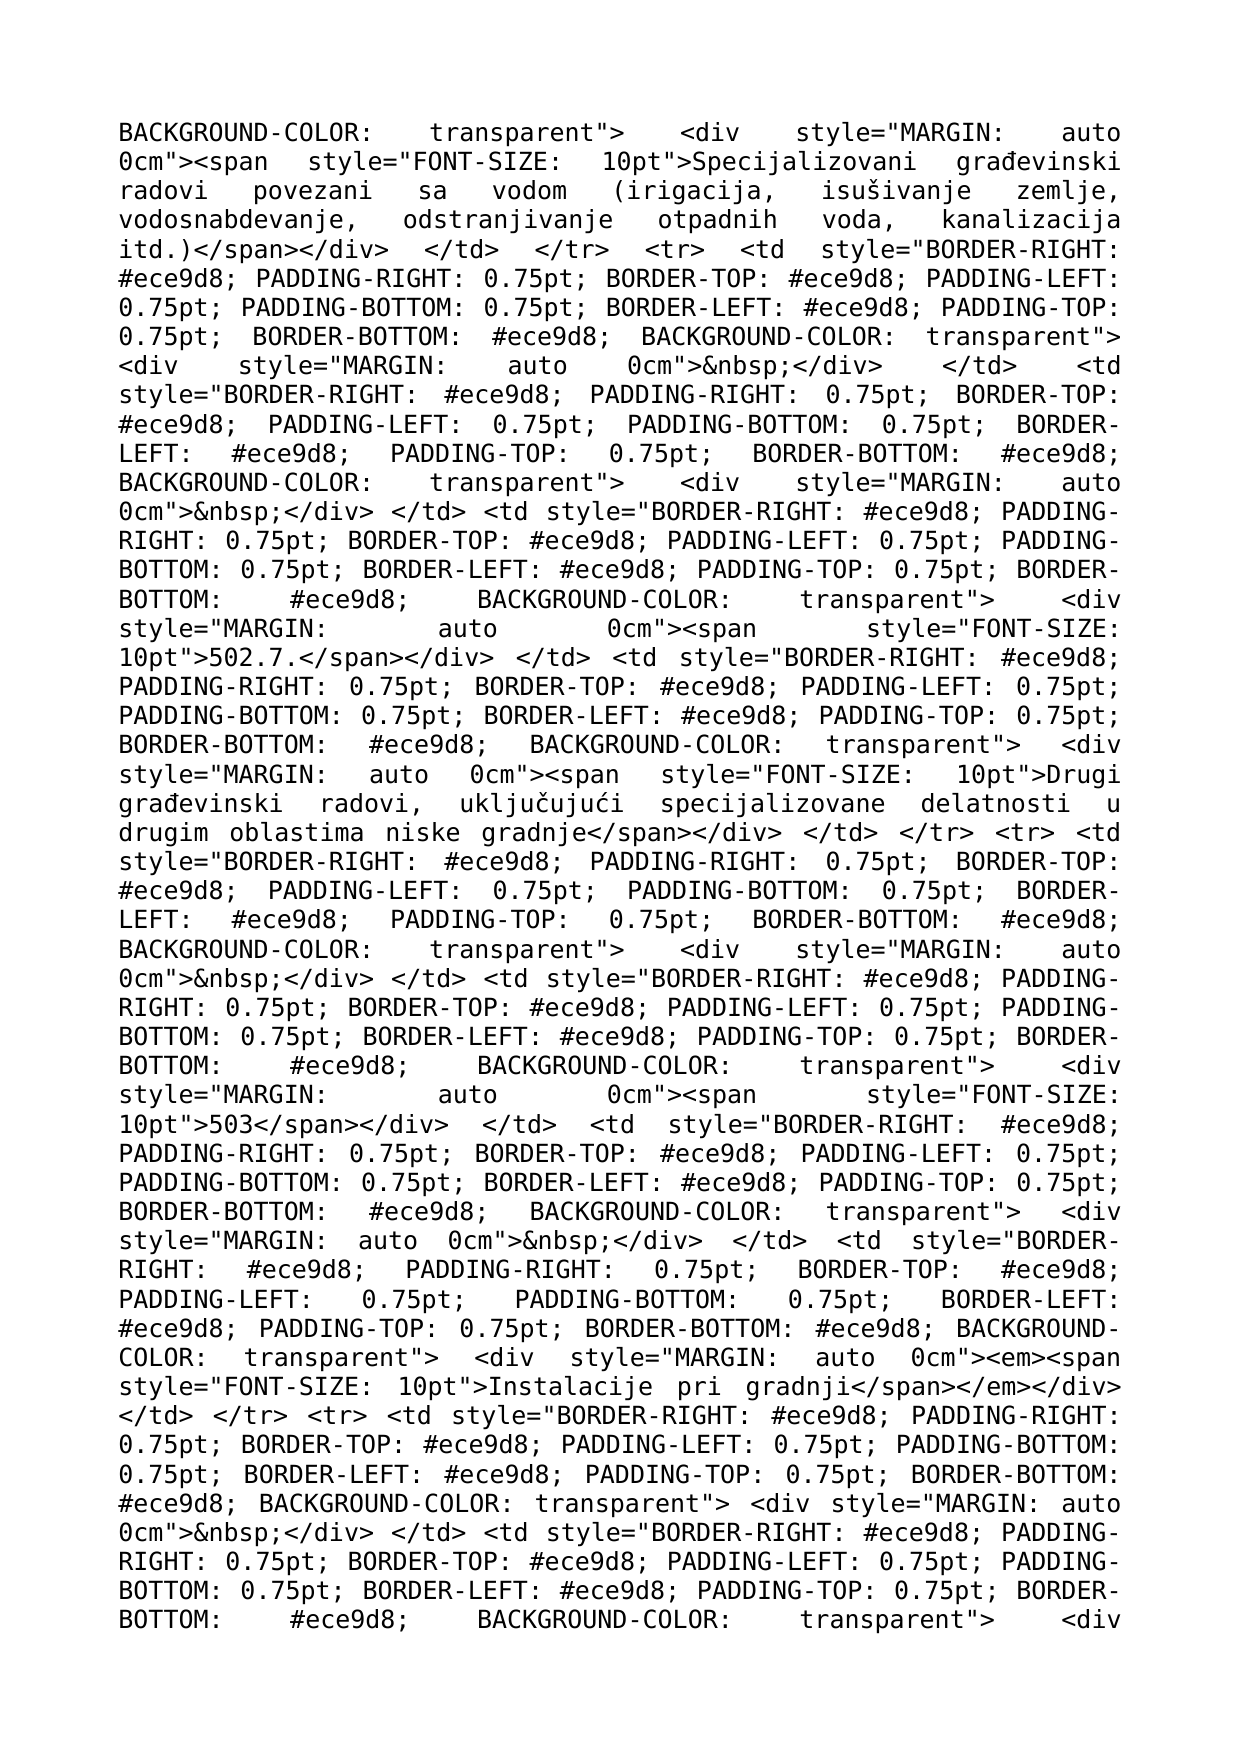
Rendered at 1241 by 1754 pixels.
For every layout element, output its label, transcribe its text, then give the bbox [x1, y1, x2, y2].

text BACKGROUND-COLOR: transparent"> <div style="MARGIN: auto 0cm"><span style="FONT-SIZE: 10pt">Specijalizovani građevinski radovi povezani sa vodom (irigacija, isušivanje zemlje, vodosnabdevanje, odstranjivanje otpadnih voda, kanalizacija itd.)</span></div> </td> </tr> <tr> <td style="BORDER-RIGHT: #ece9d8; PADDING-RIGHT: 0.75pt; BORDER-TOP: #ece9d8; PADDING-LEFT: 0.75pt; PADDING-BOTTOM: 0.75pt; BORDER-LEFT: #ece9d8; PADDING-TOP: 0.75pt; BORDER-BOTTOM: #ece9d8; BACKGROUND-COLOR: transparent"> <div style="MARGIN: auto 0cm">&nbsp;</div> </td> <td style="BORDER-RIGHT: #ece9d8; PADDING-RIGHT: 0.75pt; BORDER-TOP: #ece9d8; PADDING-LEFT: 0.75pt; PADDING-BOTTOM: 0.75pt; BORDER-LEFT: #ece9d8; PADDING-TOP: 0.75pt; BORDER-BOTTOM: #ece9d8; BACKGROUND-COLOR: transparent"> <div style="MARGIN: auto 0cm">&nbsp;</div> </td> <td style="BORDER-RIGHT: #ece9d8; PADDING-RIGHT: 0.75pt; BORDER-TOP: #ece9d8; PADDING-LEFT: 0.75pt; PADDING-BOTTOM: 0.75pt; BORDER-LEFT: #ece9d8; PADDING-TOP: 0.75pt; BORDER-BOTTOM: #ece9d8; BACKGROUND-COLOR: transparent"> <div style="MARGIN: auto 0cm"><span style="FONT-SIZE: 10pt">502.7.</span></div> </td> <td style="BORDER-RIGHT: #ece9d8; PADDING-RIGHT: 0.75pt; BORDER-TOP: #ece9d8; PADDING-LEFT: 0.75pt; PADDING-BOTTOM: 0.75pt; BORDER-LEFT: #ece9d8; PADDING-TOP: 0.75pt; BORDER-BOTTOM: #ece9d8; BACKGROUND-COLOR: transparent"> <div style="MARGIN: auto 0cm"><span style="FONT-SIZE: 10pt">Drugi građevinski radovi, uključujući specijalizovane delatnosti u drugim oblastima niske gradnje</span></div> </td> </tr> <tr> <td style="BORDER-RIGHT: #ece9d8; PADDING-RIGHT: 0.75pt; BORDER-TOP: #ece9d8; PADDING-LEFT: 0.75pt; PADDING-BOTTOM: 0.75pt; BORDER-LEFT: #ece9d8; PADDING-TOP: 0.75pt; BORDER-BOTTOM: #ece9d8; BACKGROUND-COLOR: transparent"> <div style="MARGIN: auto 0cm">&nbsp;</div> </td> <td style="BORDER-RIGHT: #ece9d8; PADDING-RIGHT: 0.75pt; BORDER-TOP: #ece9d8; PADDING-LEFT: 0.75pt; PADDING-BOTTOM: 0.75pt; BORDER-LEFT: #ece9d8; PADDING-TOP: 0.75pt; BORDER-BOTTOM: #ece9d8; BACKGROUND-COLOR: transparent"> <div style="MARGIN: auto 0cm"><span style="FONT-SIZE: 10pt">503</span></div> </td> <td style="BORDER-RIGHT: #ece9d8; PADDING-RIGHT: 0.75pt; BORDER-TOP: #ece9d8; PADDING-LEFT: 0.75pt; PADDING-BOTTOM: 0.75pt; BORDER-LEFT: #ece9d8; PADDING-TOP: 0.75pt; BORDER-BOTTOM: #ece9d8; BACKGROUND-COLOR: transparent"> <div style="MARGIN: auto 0cm">&nbsp;</div> </td> <td style="BORDER-RIGHT: #ece9d8; PADDING-RIGHT: 0.75pt; BORDER-TOP: #ece9d8; PADDING-LEFT: 0.75pt; PADDING-BOTTOM: 0.75pt; BORDER-LEFT: #ece9d8; PADDING-TOP: 0.75pt; BORDER-BOTTOM: #ece9d8; BACKGROUND-COLOR: transparent"> <div style="MARGIN: auto 0cm"><em><span style="FONT-SIZE: 10pt">Instalacije pri gradnji</span></em></div> </td> </tr> <tr> <td style="BORDER-RIGHT: #ece9d8; PADDING-RIGHT: 0.75pt; BORDER-TOP: #ece9d8; PADDING-LEFT: 0.75pt; PADDING-BOTTOM: 0.75pt; BORDER-LEFT: #ece9d8; PADDING-TOP: 0.75pt; BORDER-BOTTOM: #ece9d8; BACKGROUND-COLOR: transparent"> <div style="MARGIN: auto 0cm">&nbsp;</div> </td> <td style="BORDER-RIGHT: #ece9d8; PADDING-RIGHT: 0.75pt; BORDER-TOP: #ece9d8; PADDING-LEFT: 0.75pt; PADDING-BOTTOM: 0.75pt; BORDER-LEFT: #ece9d8; PADDING-TOP: 0.75pt; BORDER-BOTTOM: #ece9d8; BACKGROUND-COLOR: transparent"> <div [118, 118, 1122, 1635]
